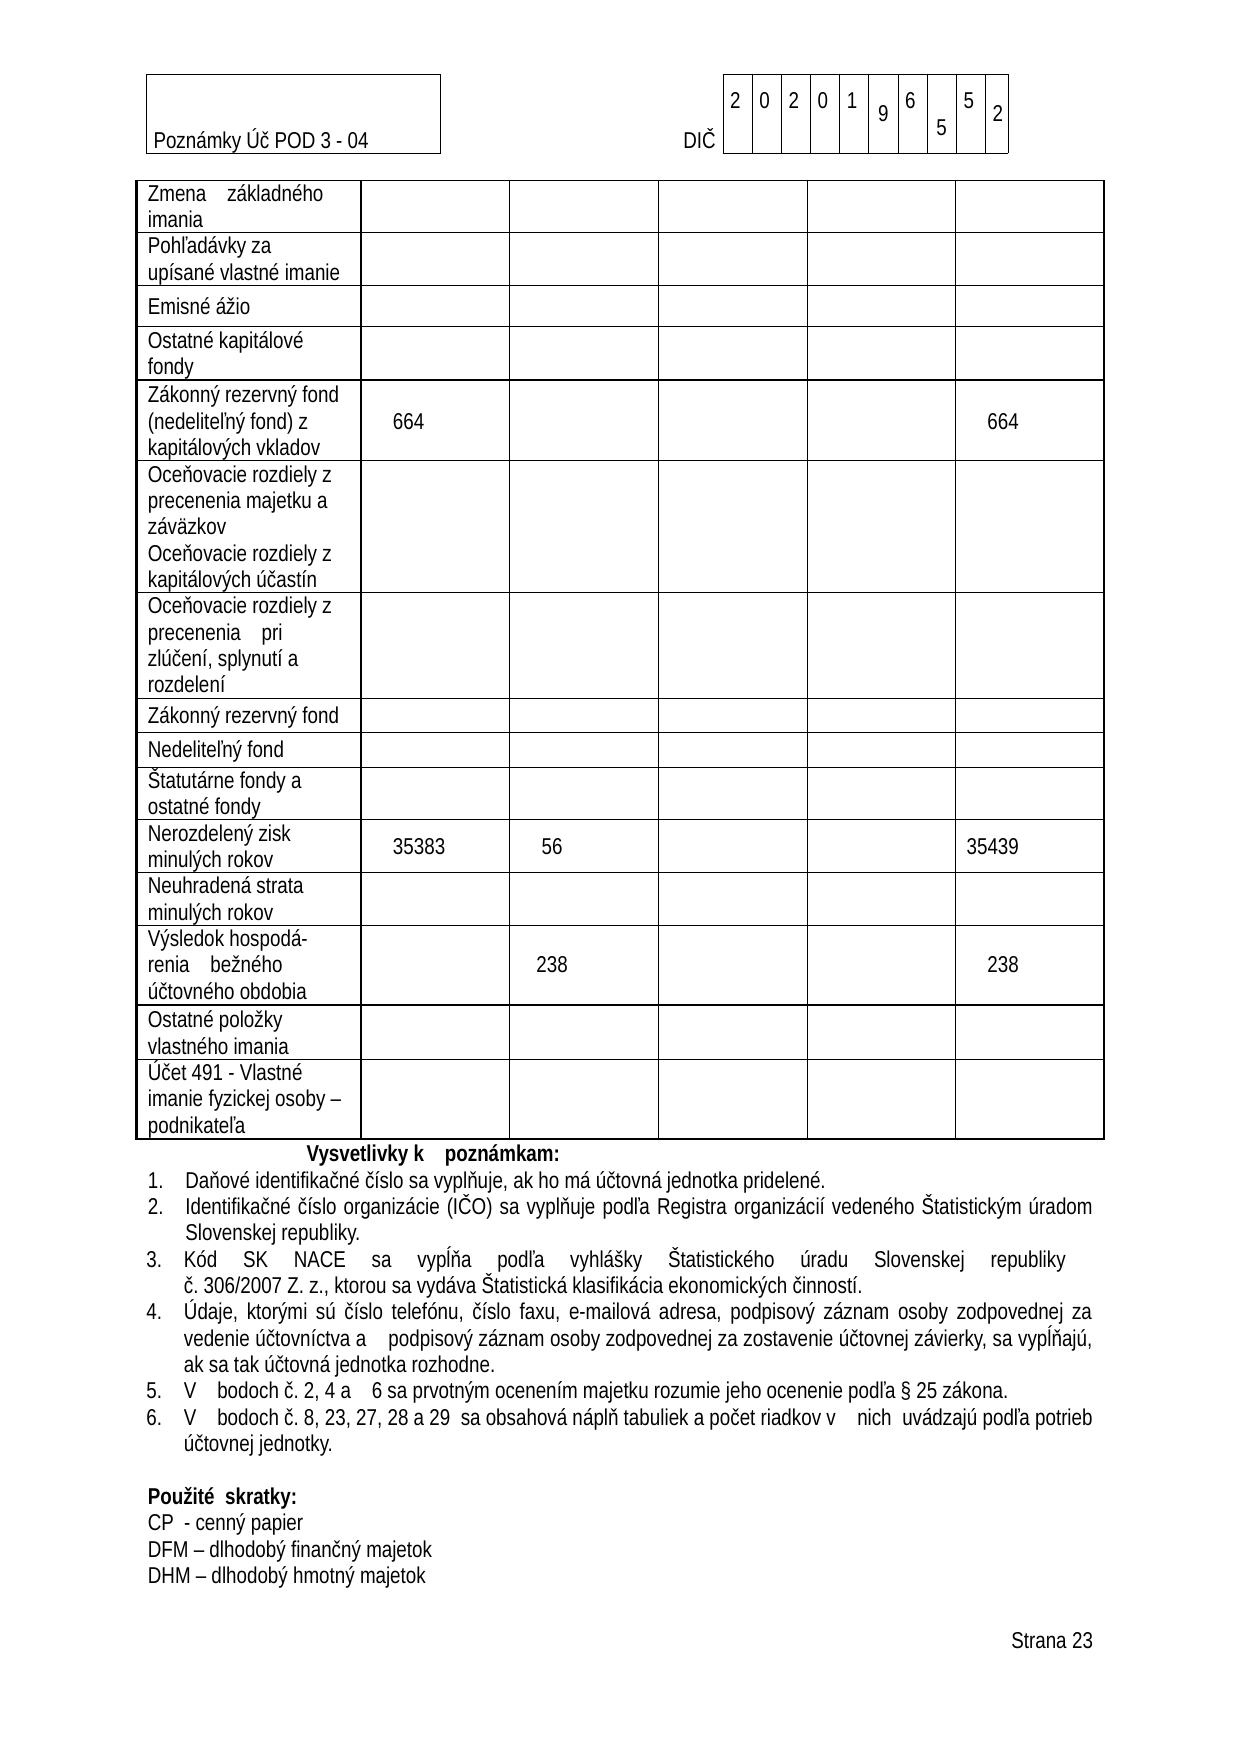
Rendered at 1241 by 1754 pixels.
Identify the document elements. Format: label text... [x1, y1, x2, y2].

table_cell [956, 593, 1103, 698]
table_cell [808, 768, 955, 819]
table_cell [362, 1006, 509, 1059]
list Identifikačné číslo organizácie (IČO) sa vyplňuje podľa Registra organizácií vedeného Štatistickým úradom Slovenskej republiky. [148, 1193, 1093, 1246]
table_cell [362, 733, 509, 767]
table_cell [808, 1060, 955, 1138]
table_cell Nedeliteľný fond [138, 733, 360, 767]
table_cell [808, 233, 955, 285]
table_cell Ostatné položky vlastného imania [138, 1006, 360, 1059]
table_cell [659, 1060, 807, 1138]
text DFM – dlhodobý finančný majetok [148, 1536, 1093, 1562]
table_cell [510, 286, 658, 326]
table_cell [362, 233, 509, 285]
table_cell [362, 873, 509, 925]
table_cell [659, 593, 807, 698]
table_cell [510, 768, 658, 819]
table_cell [362, 593, 509, 698]
table_cell Výsledok hospodá-renia bežného účtovného obdobia [138, 926, 360, 1004]
table_cell [956, 461, 1103, 539]
table_cell Oceňovacie rozdiely z kapitálových účastín [138, 540, 360, 592]
table_cell 664 [956, 381, 1103, 460]
table_cell [808, 593, 955, 698]
table_cell 35383 [362, 820, 509, 872]
table_cell [362, 768, 509, 819]
table_cell [510, 540, 658, 592]
table_cell [362, 926, 509, 1004]
table_cell [659, 461, 807, 539]
table_cell [510, 233, 658, 285]
table_cell 664 [362, 381, 509, 460]
table_cell [510, 1060, 658, 1138]
table_cell [362, 286, 509, 326]
table_cell [808, 327, 955, 379]
table_cell [808, 699, 955, 732]
table_cell [808, 820, 955, 872]
list Údaje, ktorými sú číslo telefónu, číslo faxu, e-mailová adresa, podpisový záznam osoby zodpovednej za vedenie účtovníctva a podpisový záznam osoby zodpovednej za zostavenie účtovnej závierky, sa vypĺňajú, ak sa tak účtovná jednotka rozhodne. [146, 1298, 1093, 1377]
table_cell [659, 873, 807, 925]
list Kód SK NACE sa vypĺňa podľa vyhlášky Štatistického úradu Slovenskej republiky č. 306/2007 Z. z., ktorou sa vydáva Štatistická klasifikácia ekonomických činností. [146, 1246, 1093, 1298]
table_cell Pohľadávky za upísané vlastné imanie [138, 233, 360, 285]
table_cell Oceňovacie rozdiely z precenenia pri zlúčení, splynutí a rozdelení [138, 593, 360, 698]
list V bodoch č. 8, 23, 27, 28 a 29 sa obsahová náplň tabuliek a počet riadkov v nich uvádzajú podľa potrieb účtovnej jednotky. [146, 1404, 1093, 1456]
table_cell Oceňovacie rozdiely z precenenia majetku a záväzkov [138, 461, 360, 539]
table_cell Štatutárne fondy a ostatné fondy [138, 768, 360, 819]
table_cell [808, 873, 955, 925]
table_cell [659, 381, 807, 460]
table_cell [808, 286, 955, 326]
table_cell [510, 381, 658, 460]
table_cell [362, 181, 509, 232]
table_cell [956, 873, 1103, 925]
table_cell [362, 327, 509, 379]
table_cell [510, 593, 658, 698]
table_cell Zákonný rezervný fond [138, 699, 360, 732]
table_cell [808, 381, 955, 460]
text Použité skratky: [148, 1483, 1093, 1509]
table_cell [510, 699, 658, 732]
table_cell Nerozdelený zisk minulých rokov [138, 820, 360, 872]
table_cell [808, 733, 955, 767]
table_cell Ostatné kapitálové fondy [138, 327, 360, 379]
table_cell [808, 926, 955, 1004]
table_cell [510, 461, 658, 539]
table_cell Účet 491 - Vlastné imanie fyzickej osoby –podnikateľa [138, 1060, 360, 1138]
table_cell [510, 327, 658, 379]
table_cell [510, 1006, 658, 1059]
list Daňové identifikačné číslo sa vyplňuje, ak ho má účtovná jednotka pridelené. [148, 1167, 1093, 1193]
table_cell [659, 233, 807, 285]
table_cell [659, 926, 807, 1004]
table_cell [956, 768, 1103, 819]
table_cell [956, 233, 1103, 285]
table_cell [956, 1006, 1103, 1059]
table_cell Zmena základného imania [138, 181, 360, 232]
table_cell [510, 181, 658, 232]
table_cell Zákonný rezervný fond (nedeliteľný fond) z kapitálových vkladov [138, 381, 360, 460]
list V bodoch č. 2, 4 a 6 sa prvotným ocenením majetku rozumie jeho ocenenie podľa § 25 zákona. [146, 1377, 1093, 1404]
table_cell [659, 1006, 807, 1059]
table_cell [362, 540, 509, 592]
table_cell [956, 699, 1103, 732]
table_cell [956, 181, 1103, 232]
table_cell 238 [956, 926, 1103, 1004]
table_cell [956, 1060, 1103, 1138]
table_cell [808, 461, 955, 539]
table_cell [956, 286, 1103, 326]
table_cell [808, 540, 955, 592]
table_cell [362, 699, 509, 732]
table_cell [510, 873, 658, 925]
table_cell 56 [510, 820, 658, 872]
text CP - cenný papier [148, 1509, 1093, 1536]
table_cell 238 [510, 926, 658, 1004]
table_cell [659, 699, 807, 732]
table_cell [956, 733, 1103, 767]
table_cell 35439 [956, 820, 1103, 872]
table_cell [362, 461, 509, 539]
table_cell Emisné ážio [138, 286, 360, 326]
table_cell [659, 820, 807, 872]
text DHM – dlhodobý hmotný majetok [148, 1562, 1093, 1588]
text Vysvetlivky k poznámkam: [148, 1140, 1093, 1167]
table_cell [956, 327, 1103, 379]
table_cell [659, 733, 807, 767]
table_cell [362, 1060, 509, 1138]
table_cell [659, 768, 807, 819]
table_cell [808, 181, 955, 232]
table_cell [659, 181, 807, 232]
table_cell [510, 733, 658, 767]
table_cell [956, 540, 1103, 592]
table_cell [659, 286, 807, 326]
table_cell [659, 327, 807, 379]
table_cell Neuhradená strata minulých rokov [138, 873, 360, 925]
table_cell [808, 1006, 955, 1059]
table_cell [659, 540, 807, 592]
